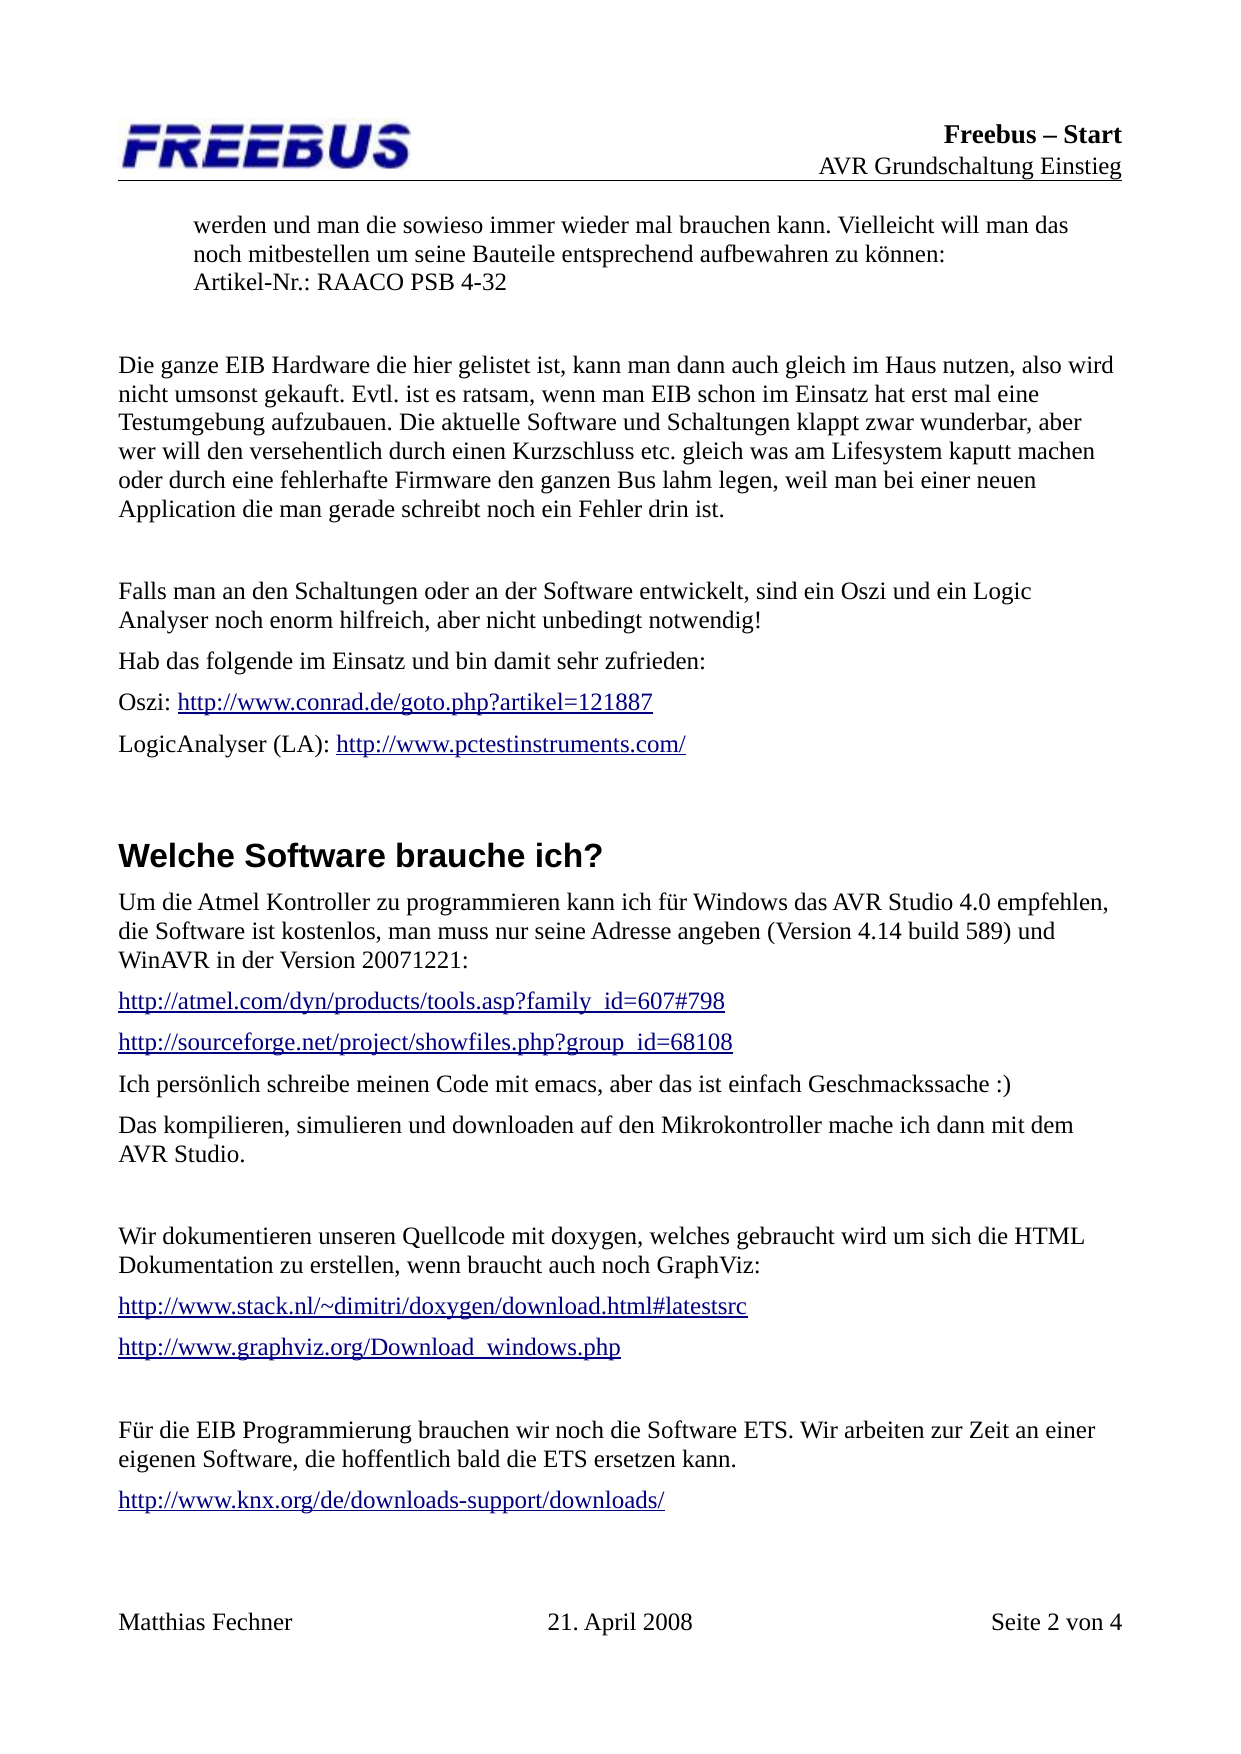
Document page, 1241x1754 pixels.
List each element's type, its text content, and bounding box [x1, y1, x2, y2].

text http://atmel.com/dyn/products/tools.asp?family_id=607#798 [118, 986, 1122, 1015]
text Um die Atmel Kontroller zu programmieren kann ich für Windows das AVR Studio 4.0 empfehlen, die Software ist kostenlos, man muss nur seine Adresse angeben (Version 4.14 build 589) und WinAVR in der Version 20071221: [118, 887, 1122, 974]
list werden und man die sowieso immer wieder mal brauchen kann. Vielleicht will man das noch mitbestellen um seine Bauteile entsprechend aufbewahren zu können: Artikel-Nr.: RAACO PSB 4-32 [156, 210, 1122, 296]
text http://sourceforge.net/project/showfiles.php?group_id=68108 [118, 1027, 1122, 1056]
text Ich persönlich schreibe meinen Code mit emacs, aber das ist einfach Geschmackssache :) [118, 1069, 1122, 1097]
text http://www.knx.org/de/downloads-support/downloads/ [118, 1485, 1122, 1514]
subtitle Welche Software brauche ich? [118, 836, 1122, 875]
text LogicAnalyser (LA): http://www.pctestinstruments.com/ [118, 729, 1122, 757]
text http://www.graphviz.org/Download_windows.php [118, 1332, 1122, 1361]
text http://www.stack.nl/~dimitri/doxygen/download.html#latestsrc [118, 1291, 1122, 1320]
text Das kompilieren, simulieren und downloaden auf den Mikrokontroller mache ich dann mit dem AVR Studio. [118, 1110, 1122, 1167]
text Oszi: http://www.conrad.de/goto.php?artikel=121887 [118, 687, 1122, 716]
text Für die EIB Programmierung brauchen wir noch die Software ETS. Wir arbeiten zur Zeit an einer eigenen Software, die hoffentlich bald die ETS ersetzen kann. [118, 1415, 1122, 1472]
text Wir dokumentieren unseren Quellcode mit doxygen, welches gebraucht wird um sich die HTML Dokumentation zu erstellen, wenn braucht auch noch GraphViz: [118, 1221, 1122, 1279]
text Falls man an den Schaltungen oder an der Software entwickelt, sind ein Oszi und ein Logic Analyser noch enorm hilfreich, aber nicht unbedingt notwendig! [118, 576, 1122, 634]
picture [118, 118, 411, 172]
text Hab das folgende im Einsatz und bin damit sehr zufrieden: [118, 646, 1122, 675]
text Die ganze EIB Hardware die hier gelistet ist, kann man dann auch gleich im Haus nutzen, also wird nicht umsonst gekauft. Evtl. ist es ratsam, wenn man EIB schon im Einsatz hat erst mal eine Testumgebung aufzubauen. Die aktuelle Software und Schaltungen klappt zwar wunderbar, aber wer will den versehentlich durch einen Kurzschluss etc. gleich was am Lifesystem kaputt machen oder durch eine fehlerhafte Firmware den ganzen Bus lahm legen, weil man bei einer neuen Application die man gerade schreibt noch ein Fehler drin ist. [118, 350, 1122, 522]
